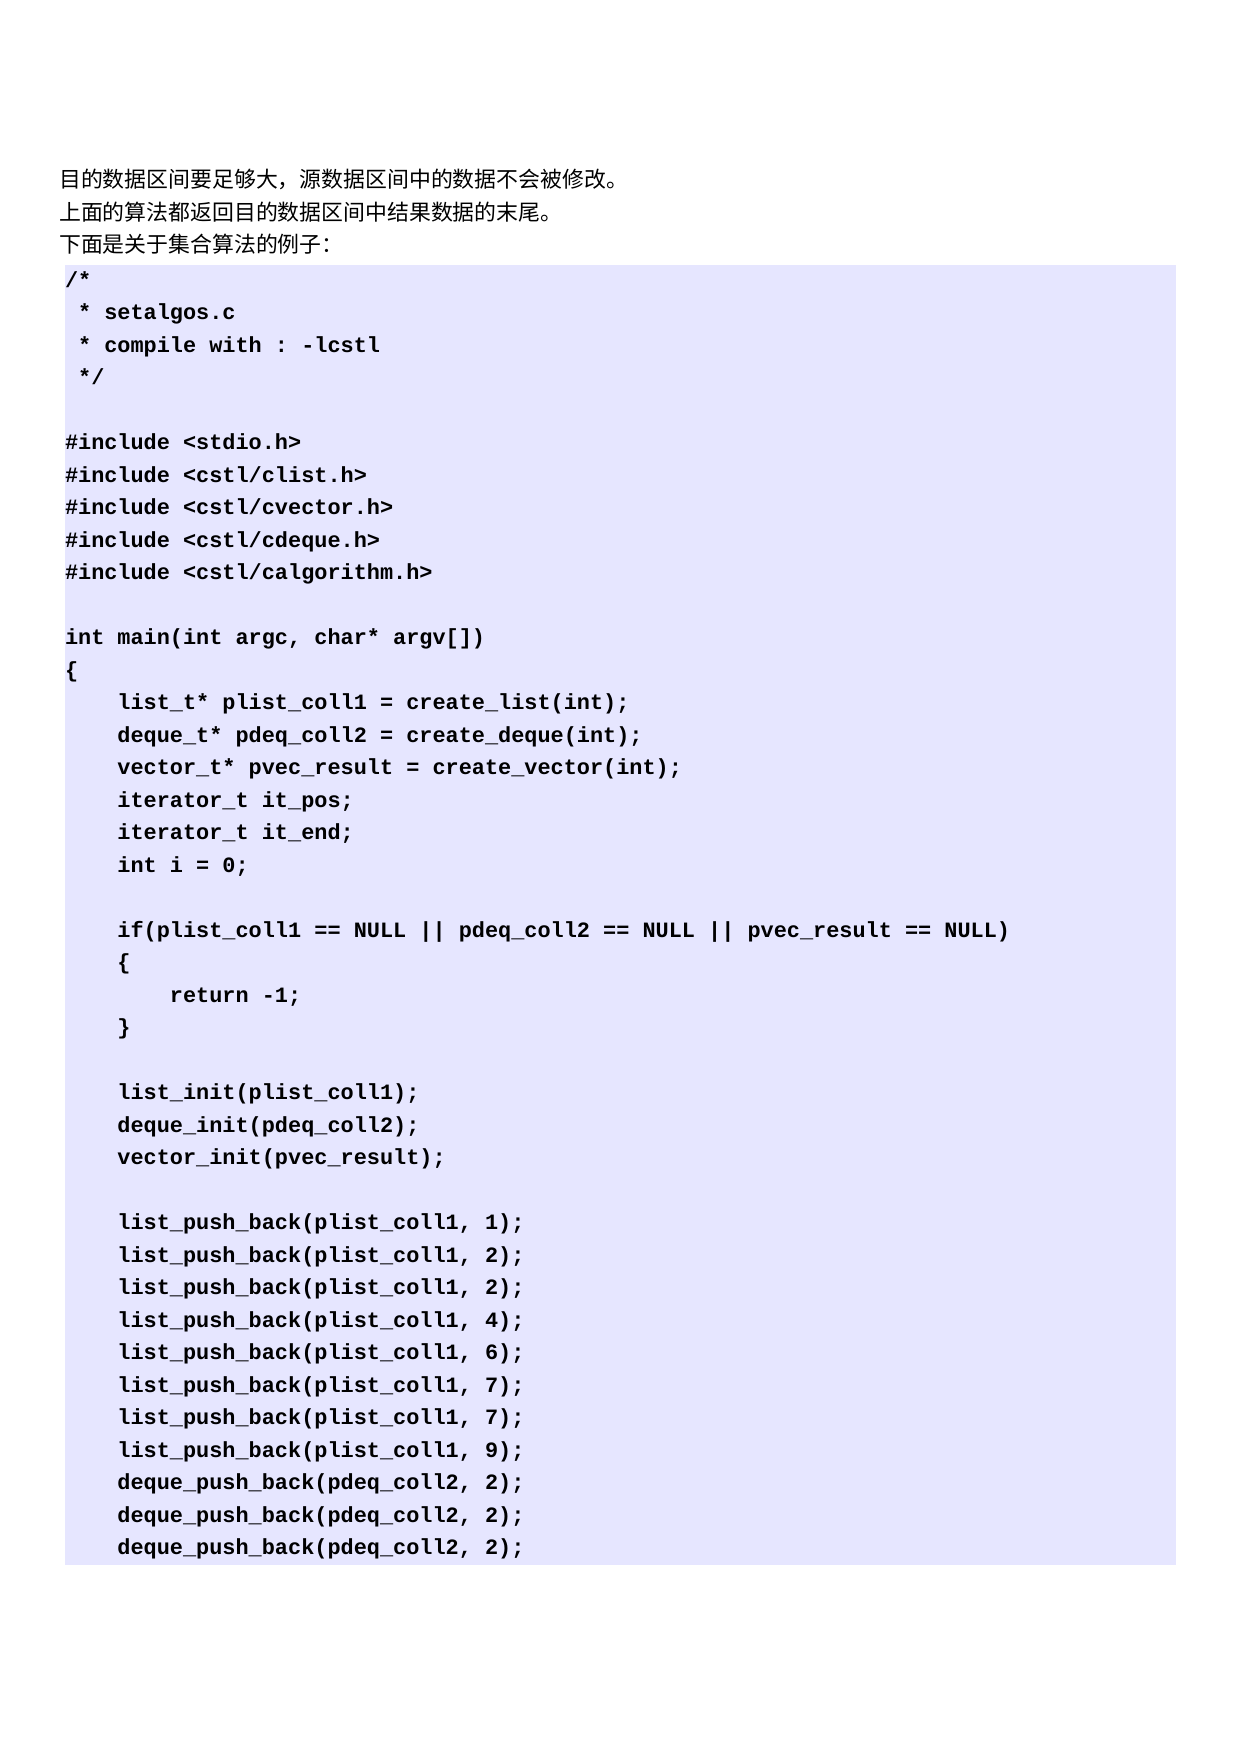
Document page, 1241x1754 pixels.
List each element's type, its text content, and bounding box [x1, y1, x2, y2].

table_header /* * setalgos.c * compile with : -lcstl */ #include <stdio.h> #include <cstl/clist.h> #include <cstl/cvector.h> #include <cstl/cdeque.h> #include <cstl/calgorithm.h> int main(int argc, char* argv[]) { list_t* plist_coll1 = create_list(int); deque_t* pdeq_coll2 = create_deque(int); vector_t* pvec_result = create_vector(int); iterator_t it_pos; iterator_t it_end; int i = 0; if(plist_coll1 == NULL || pdeq_coll2 == NULL || pvec_result == NULL) { return -1; } list_init(plist_coll1); deque_init(pdeq_coll2); vector_init(pvec_result); list_push_back(plist_coll1, 1); list_push_back(plist_coll1, 2); list_push_back(plist_coll1, 2); list_push_back(plist_coll1, 4); list_push_back(plist_coll1, 6); list_push_back(plist_coll1, 7); list_push_back(plist_coll1, 7); list_push_back(plist_coll1, 9); deque_push_back(pdeq_coll2, 2); deque_push_back(pdeq_coll2, 2); deque_push_back(pdeq_coll2, 2); [60, 260, 1181, 1571]
text 下面是关于集合算法的例子： [59, 227, 1181, 259]
text 目的数据区间要足够大，源数据区间中的数据不会被修改。 [59, 162, 1181, 194]
text 上面的算法都返回目的数据区间中结果数据的末尾。 [59, 194, 1181, 227]
